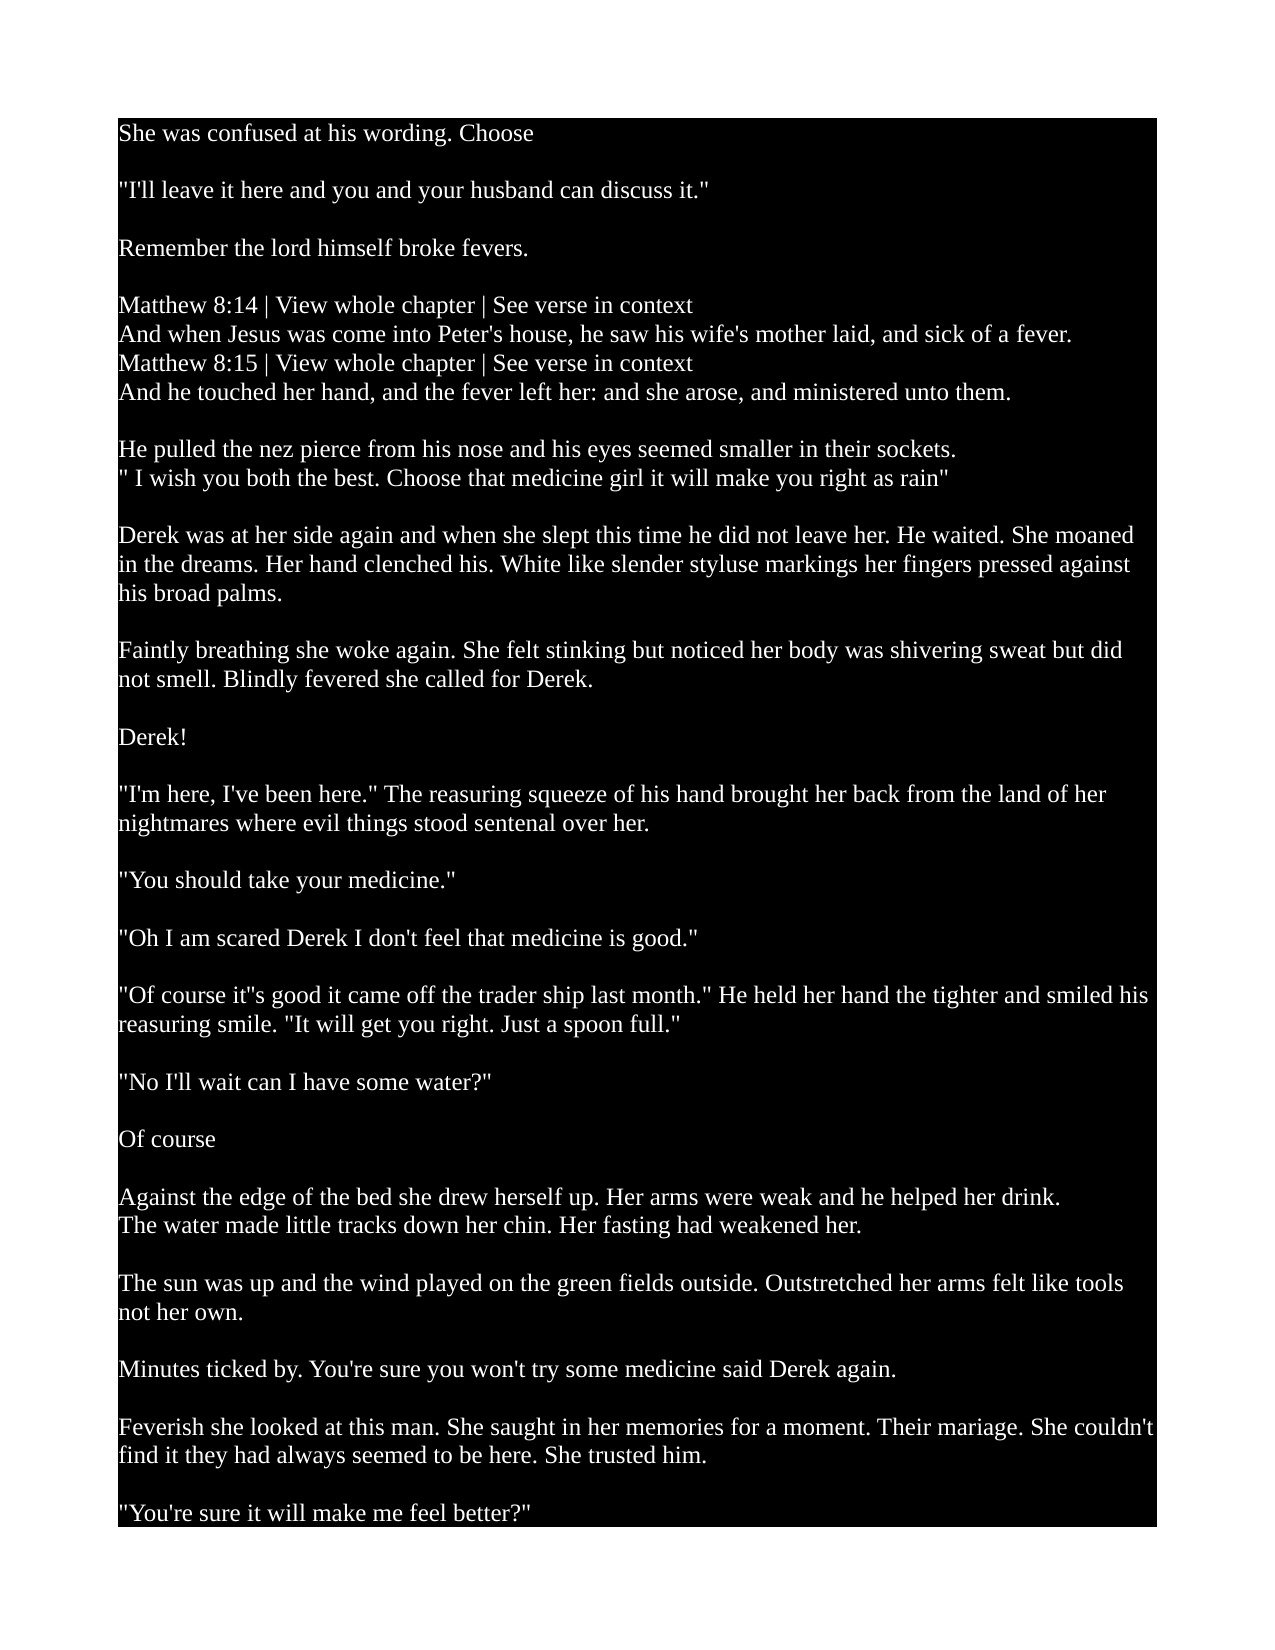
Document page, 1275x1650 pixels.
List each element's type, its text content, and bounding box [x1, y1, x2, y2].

text Matthew 8:15 | View whole chapter | See verse in context [118, 348, 1157, 377]
text Derek! [118, 722, 1157, 751]
text "Of course it''s good it came off the trader ship last month." He held her hand the tighter and smiled his reasuring smile. "It will get you right. Just a spoon full." [118, 981, 1157, 1038]
text Against the edge of the bed she drew herself up. Her arms were weak and he helped her drink. [118, 1182, 1157, 1211]
text Faintly breathing she woke again. She felt stinking but noticed her body was shivering sweat but did not smell. Blindly fevered she called for Derek. [118, 636, 1157, 693]
text And when Jesus was come into Peter's house, he saw his wife's mother laid, and sick of a fever. [118, 319, 1157, 348]
text And he touched her hand, and the fever left her: and she arose, and ministered unto them. [118, 377, 1157, 406]
text " I wish you both the best. Choose that medicine girl it will make you right as rain" Derek was at her side again and when she slept this time he did not leave her. He waited. She moaned in the dreams. Her hand clenched his. White like slender styluse markings her fingers pressed against his broad palms. [118, 463, 1157, 607]
text The water made little tracks down her chin. Her fasting had weakened her. The sun was up and the wind played on the green fields outside. Outstretched her arms felt like tools not her own. [118, 1211, 1157, 1326]
text She was confused at his wording. Choose [118, 118, 1157, 147]
text "I'll leave it here and you and your husband can discuss it." Remember the lord himself broke fevers. Matthew 8:14 | View whole chapter | See verse in context [118, 176, 1157, 319]
text "No I'll wait can I have some water?" Of course [118, 1067, 1157, 1153]
text "I'm here, I've been here." The reasuring squeeze of his hand brought her back from the land of her nightmares where evil things stood sentenal over her. "You should take your medicine." [118, 779, 1157, 894]
text "Oh I am scared Derek I don't feel that medicine is good." [118, 923, 1157, 952]
text He pulled the nez pierce from his nose and his eyes seemed smaller in their sockets. [118, 434, 1157, 463]
text Minutes ticked by. You're sure you won't try some medicine said Derek again. Feverish she looked at this man. She saught in her memories for a moment. Their mariage. She couldn't find it they had always seemed to be here. She trusted him. "You're sure it will make me feel better?" [118, 1354, 1157, 1527]
